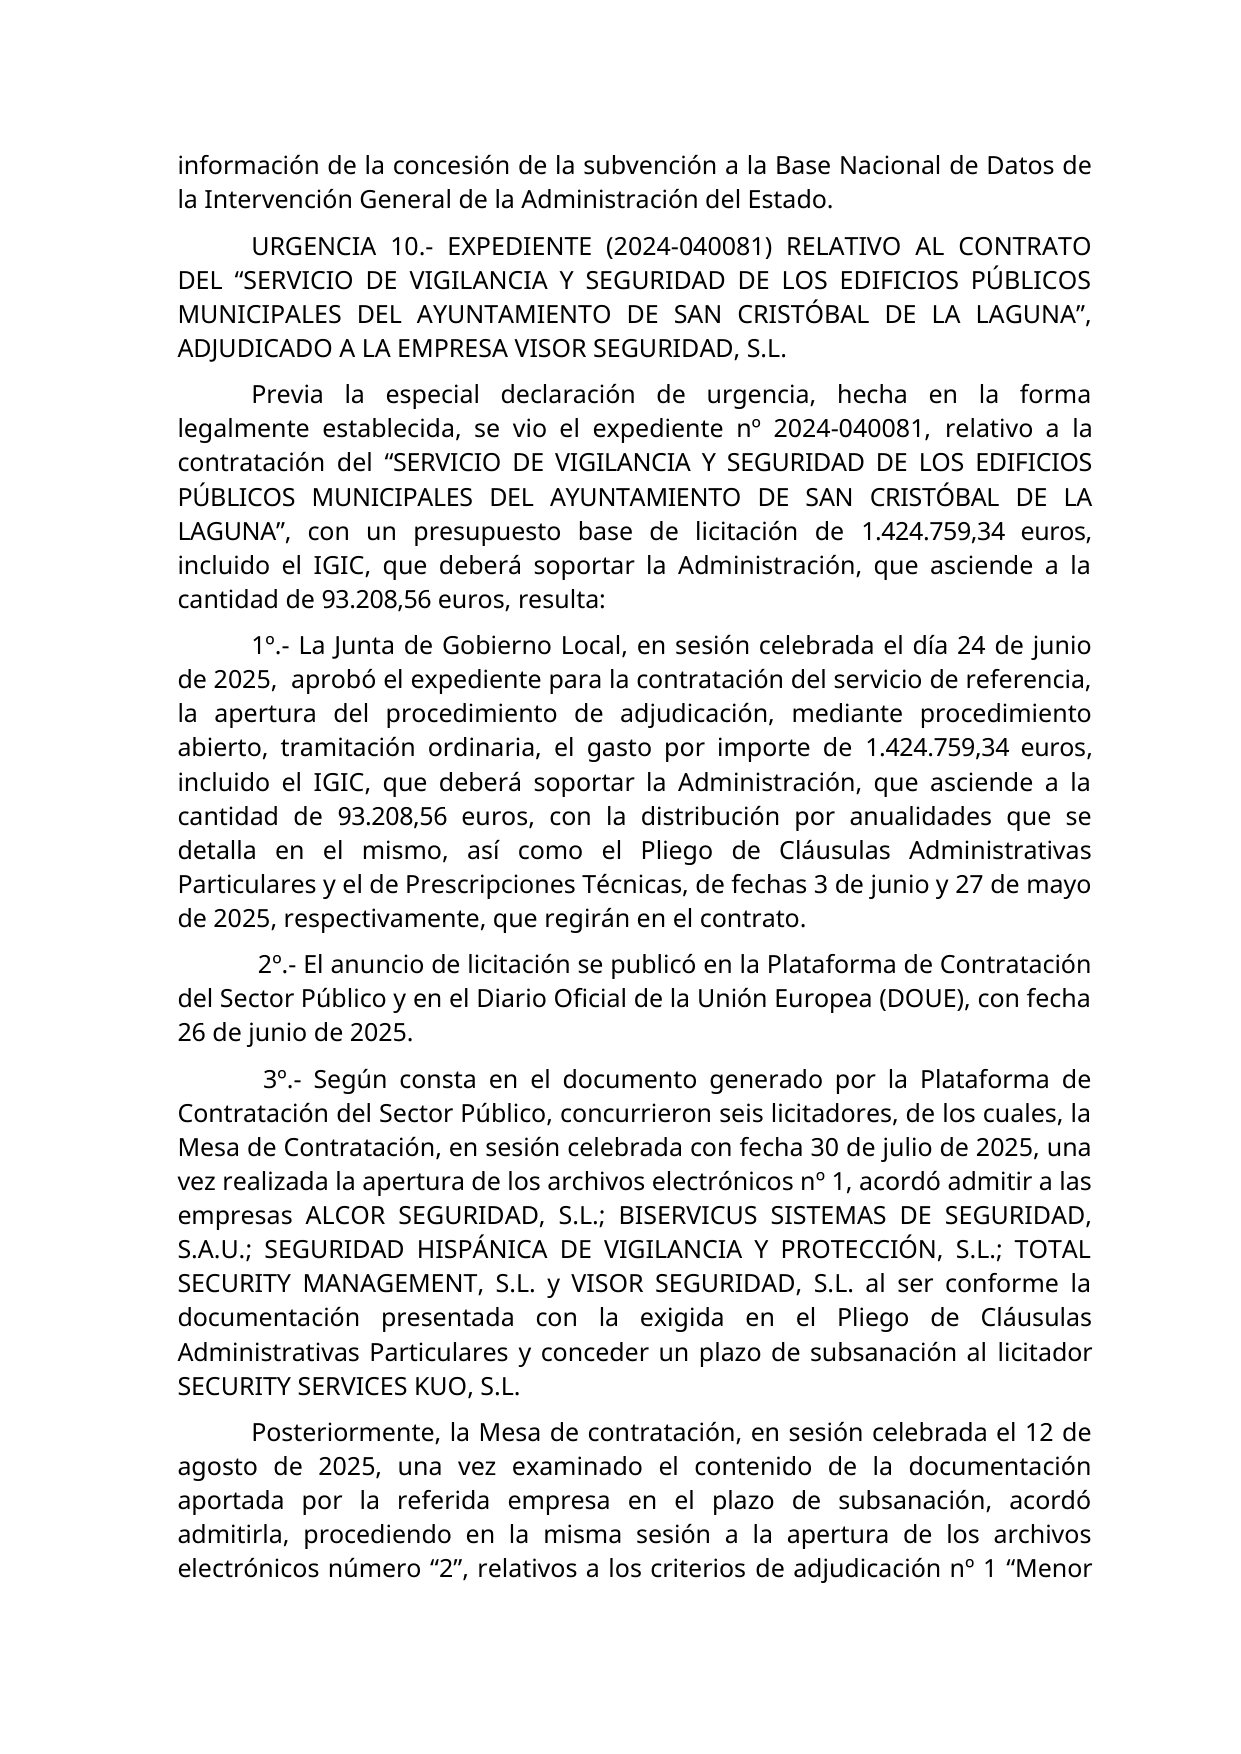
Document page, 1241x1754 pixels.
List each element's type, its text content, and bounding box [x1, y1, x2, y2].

text 2º.- El anuncio de licitación se publicó en la Plataforma de Contratación del Sector Público y en el Diario Oficial de la Unión Europea (DOUE), con fecha 26 de junio de 2025. [177, 947, 1093, 1049]
text URGENCIA 10.- EXPEDIENTE (2024-040081) RELATIVO AL CONTRATO DEL “SERVICIO DE VIGILANCIA Y SEGURIDAD DE LOS EDIFICIOS PÚBLICOS MUNICIPALES DEL AYUNTAMIENTO DE SAN CRISTÓBAL DE LA LAGUNA”, ADJUDICADO A LA EMPRESA VISOR SEGURIDAD, S.L. [177, 228, 1093, 364]
text 1º.- La Junta de Gobierno Local, en sesión celebrada el día 24 de junio de 2025, aprobó el expediente para la contratación del servicio de referencia, la apertura del procedimiento de adjudicación, mediante procedimiento abierto, tramitación ordinaria, el gasto por importe de 1.424.759,34 euros, incluido el IGIC, que deberá soportar la Administración, que asciende a la cantidad de 93.208,56 euros, con la distribución por anualidades que se detalla en el mismo, así como el Pliego de Cláusulas Administrativas Particulares y el de Prescripciones Técnicas, de fechas 3 de junio y 27 de mayo de 2025, respectivamente, que regirán en el contrato. [177, 628, 1093, 934]
text información de la concesión de la subvención a la Base Nacional de Datos de la Intervención General de la Administración del Estado. [177, 148, 1093, 216]
text Posteriormente, la Mesa de contratación, en sesión celebrada el 12 de agosto de 2025, una vez examinado el contenido de la documentación aportada por la referida empresa en el plazo de subsanación, acordó admitirla, procediendo en la misma sesión a la apertura de los archivos electrónicos número “2”, relativos a los criterios de adjudicación nº 1 “Menor [177, 1415, 1093, 1585]
text 3º.- Según consta en el documento generado por la Plataforma de Contratación del Sector Público, concurrieron seis licitadores, de los cuales, la Mesa de Contratación, en sesión celebrada con fecha 30 de julio de 2025, una vez realizada la apertura de los archivos electrónicos nº 1, acordó admitir a las empresas ALCOR SEGURIDAD, S.L.; BISERVICUS SISTEMAS DE SEGURIDAD, S.A.U.; SEGURIDAD HISPÁNICA DE VIGILANCIA Y PROTECCIÓN, S.L.; TOTAL SECURITY MANAGEMENT, S.L. y VISOR SEGURIDAD, S.L. al ser conforme la documentación presentada con la exigida en el Pliego de Cláusulas Administrativas Particulares y conceder un plazo de subsanación al licitador SECURITY SERVICES KUO, S.L. [177, 1062, 1093, 1402]
text Previa la especial declaración de urgencia, hecha en la forma legalmente establecida, se vio el expediente nº 2024-040081, relativo a la contratación del “SERVICIO DE VIGILANCIA Y SEGURIDAD DE LOS EDIFICIOS PÚBLICOS MUNICIPALES DEL AYUNTAMIENTO DE SAN CRISTÓBAL DE LA LAGUNA”, con un presupuesto base de licitación de 1.424.759,34 euros, incluido el IGIC, que deberá soportar la Administración, que asciende a la cantidad de 93.208,56 euros, resulta: [177, 377, 1093, 615]
